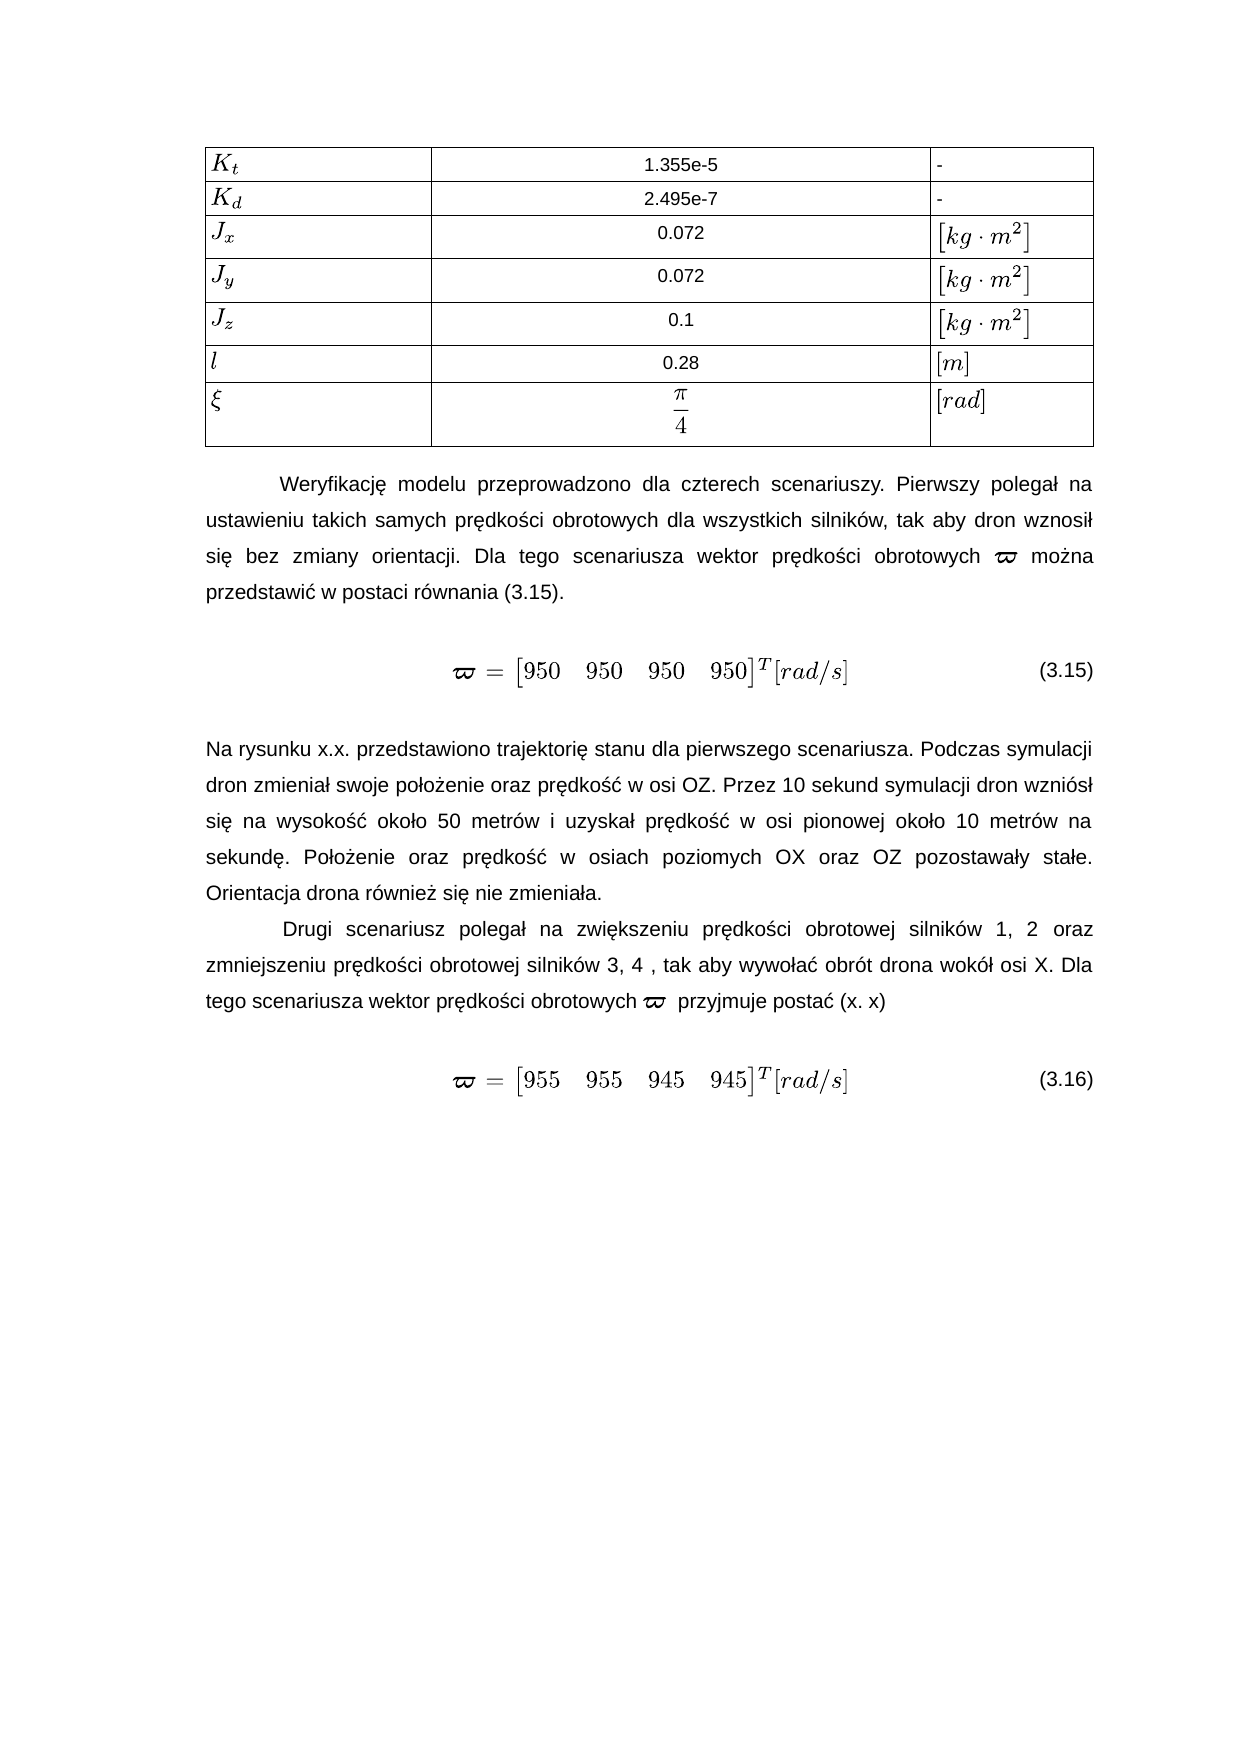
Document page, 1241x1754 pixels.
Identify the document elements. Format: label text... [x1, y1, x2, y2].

table_cell [206, 346, 431, 382]
table_cell [432, 383, 930, 446]
table_cell 1.355e-5 [432, 148, 930, 181]
table_cell 0.072 [432, 216, 930, 258]
text Na rysunku x.x. przedstawiono trajektorię stanu dla pierwszego scenariusza. Podczas symulacji dron zmieniał swoje położenie oraz prędkość w osi OZ. Przez 10 sekund symulacji dron wzniósł się na wysokość około 50 metrów i uzyskał prędkość w osi pionowej około 10 metrów na sekundę. Położenie oraz prędkość w osiach poziomych OX oraz OZ pozostawały stałe. Orientacja drona również się nie zmieniała. [206, 737, 1093, 905]
table_cell 0.072 [432, 259, 930, 302]
table_cell [206, 148, 431, 181]
table_cell - [931, 182, 1093, 215]
table_cell 2.495e-7 [432, 182, 930, 215]
table_cell [931, 259, 1093, 302]
table_cell [206, 182, 431, 215]
text (3.16) [206, 1062, 1093, 1097]
text (3.15) [206, 653, 1093, 688]
table_cell [931, 303, 1093, 345]
table_cell [931, 383, 1093, 446]
table_cell [931, 216, 1093, 258]
text Weryfikację modelu przeprowadzono dla czterech scenariuszy. Pierwszy polegał na ustawieniu takich samych prędkości obrotowych dla wszystkich silników, tak aby dron wznosił się bez zmiany orientacji. Dla tego scenariusza wektor prędkości obrotowych można przedstawić w postaci równania (3.15). [206, 472, 1093, 603]
table_cell 0.1 [432, 303, 930, 345]
table_cell [206, 216, 431, 258]
text Drugi scenariusz polegał na zwiększeniu prędkości obrotowej silników 1, 2 oraz zmniejszeniu prędkości obrotowej silników 3, 4 , tak aby wywołać obrót drona wokół osi X. Dla tego scenariusza wektor prędkości obrotowych przyjmuje postać (x. x) [206, 917, 1093, 1013]
table_cell [206, 259, 431, 302]
table_cell [931, 346, 1093, 382]
table_cell [206, 383, 431, 446]
table_cell - [931, 148, 1093, 181]
table_cell [206, 303, 431, 345]
table_cell 0.28 [432, 346, 930, 382]
